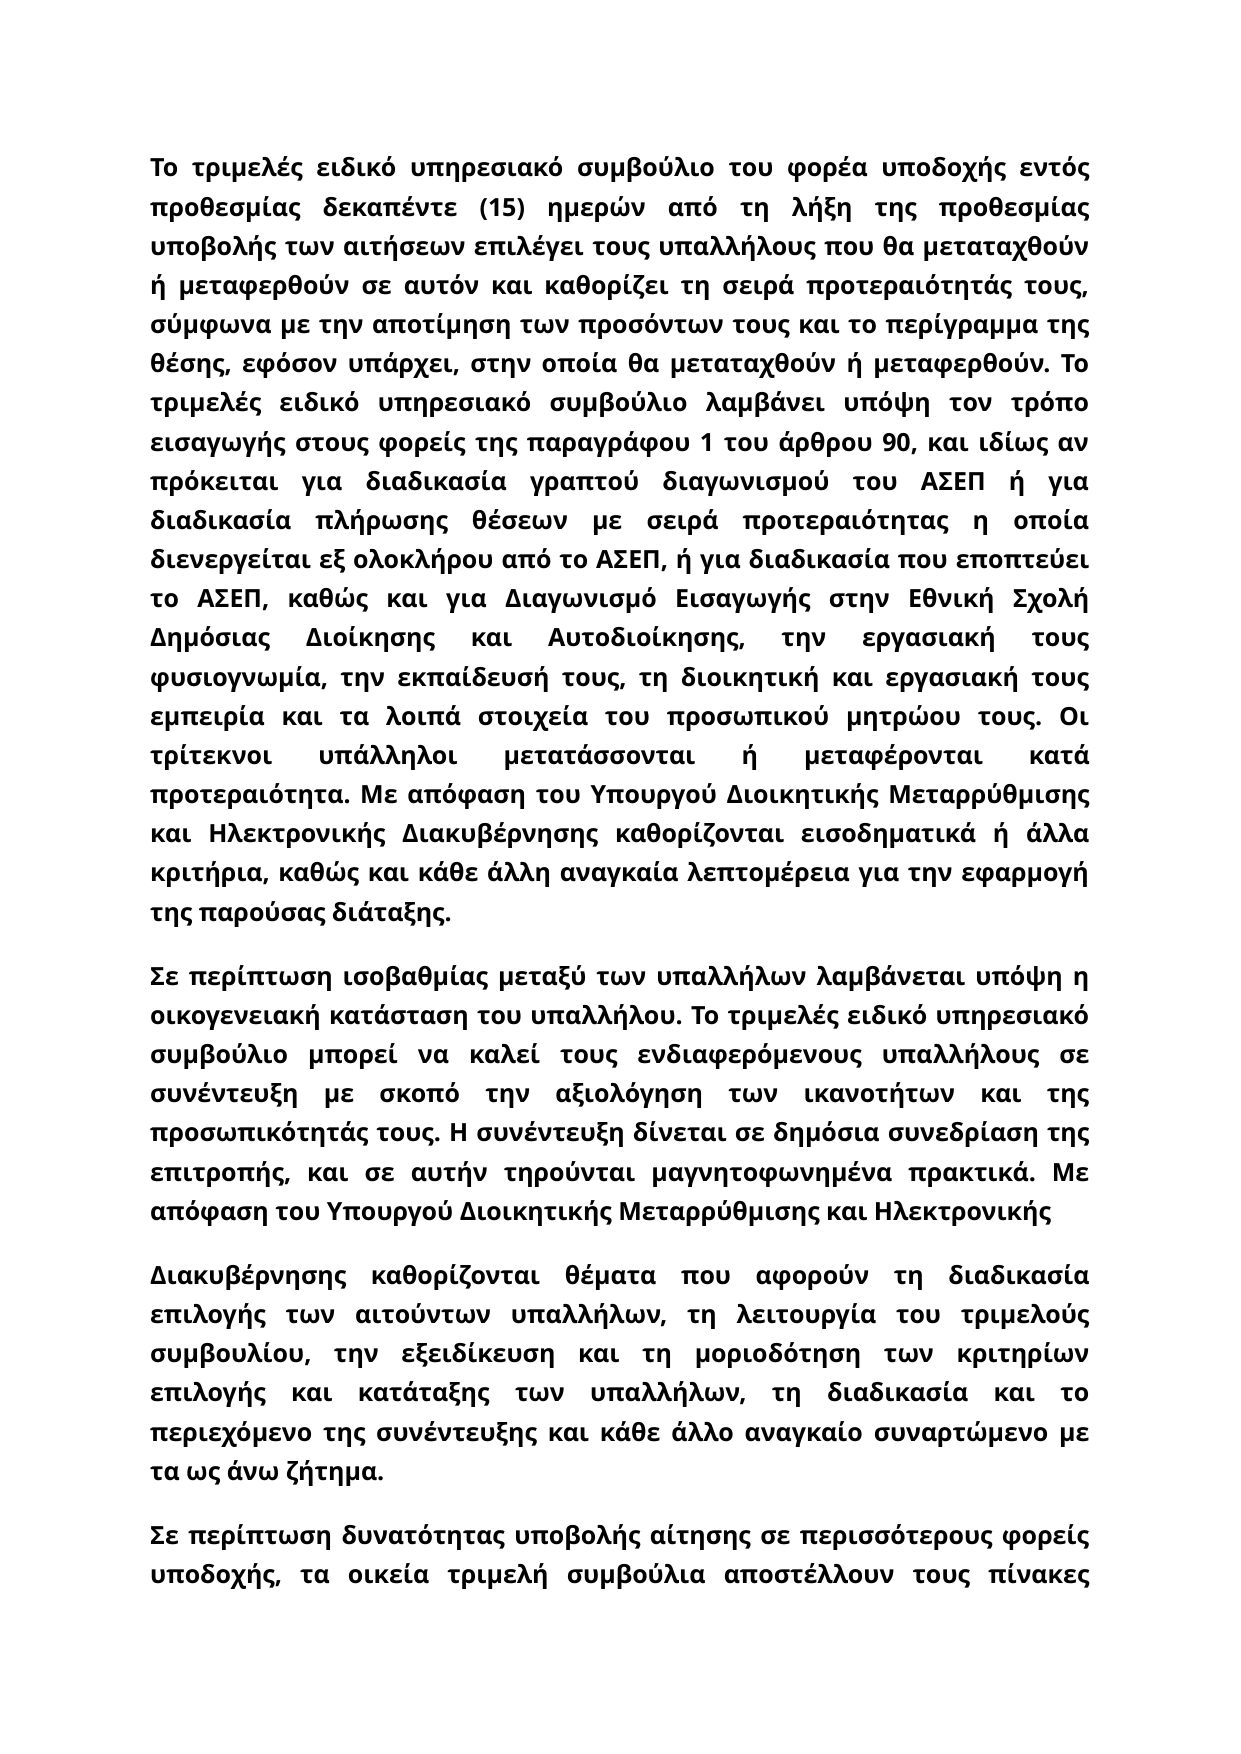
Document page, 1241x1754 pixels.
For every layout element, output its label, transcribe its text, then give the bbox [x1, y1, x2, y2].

text Διακυβέρνησης καθορίζονται θέματα που αφορούν τη διαδικασία επιλογής των αιτούντων υπαλλήλων, τη λειτουργία του τριμελούς συμβουλίου, την εξειδίκευση και τη μοριοδότηση των κριτηρίων επιλογής και κατάταξης των υπαλλήλων, τη διαδικασία και το περιεχόμενο της συνέντευξης και κάθε άλλο αναγκαίο συναρτώμενο με τα ως άνω ζήτημα. [150, 1257, 1090, 1487]
text Σε περίπτωση δυνατότητας υποβολής αίτησης σε περισσότερους φορείς υποδοχής, τα οικεία τριμελή συμβούλια αποστέλλουν τους πίνακες [150, 1517, 1090, 1591]
text Σε περίπτωση ισοβαθμίας μεταξύ των υπαλλήλων λαμβάνεται υπόψη η οικογενειακή κατάσταση του υπαλλήλου. Το τριμελές ειδικό υπηρεσιακό συμβούλιο μπορεί να καλεί τους ενδιαφερόμενους υπαλλήλους σε συνέντευξη με σκοπό την αξιολόγηση των ικανοτήτων και της προσωπικότητάς τους. Η συνέντευξη δίνεται σε δημόσια συνεδρίαση της επιτροπής, και σε αυτήν τηρούνται μαγνητοφωνημένα πρακτικά. Με απόφαση του Υπουργού Διοικητικής Μεταρρύθμισης και Ηλεκτρονικής [150, 958, 1090, 1227]
text Το τριμελές ειδικό υπηρεσιακό συμβούλιο του φορέα υποδοχής εντός προθεσμίας δεκαπέντε (15) ημερών από τη λήξη της προθεσμίας υποβολής των αιτήσεων επιλέγει τους υπαλλήλους που θα μεταταχθούν ή μεταφερθούν σε αυτόν και καθορίζει τη σειρά προτεραιότητάς τους, σύμφωνα με την αποτίμηση των προσόντων τους και το περίγραμμα της θέσης, εφόσον υπάρχει, στην οποία θα μεταταχθούν ή μεταφερθούν. Το τριμελές ειδικό υπηρεσιακό συμβούλιο λαμβάνει υπόψη τον τρόπο εισαγωγής στους φορείς της παραγράφου 1 του άρθρου 90, και ιδίως αν πρόκειται για διαδικασία γραπτού διαγωνισμού του ΑΣΕΠ ή για διαδικασία πλήρωσης θέσεων με σειρά προτεραιότητας η οποία διενεργείται εξ ολοκλήρου από το ΑΣΕΠ, ή για διαδικασία που εποπτεύει το ΑΣΕΠ, καθώς και για Διαγωνισμό Εισαγωγής στην Εθνική Σχολή Δημόσιας Διοίκησης και Αυτοδιοίκησης, την εργασιακή τους φυσιογνωμία, την εκπαίδευσή τους, τη διοικητική και εργασιακή τους εμπειρία και τα λοιπά στοιχεία του προσωπικού μητρώου τους. Οι τρίτεκνοι υπάλληλοι μετατάσσονται ή μεταφέρονται κατά προτεραιότητα. Με απόφαση του Υπουργού Διοικητικής Μεταρρύθμισης και Ηλεκτρονικής Διακυβέρνησης καθορίζονται εισοδηματικά ή άλλα κριτήρια, καθώς και κάθε άλλη αναγκαία λεπτομέρεια για την εφαρμογή της παρούσας διάταξης. [150, 150, 1090, 928]
